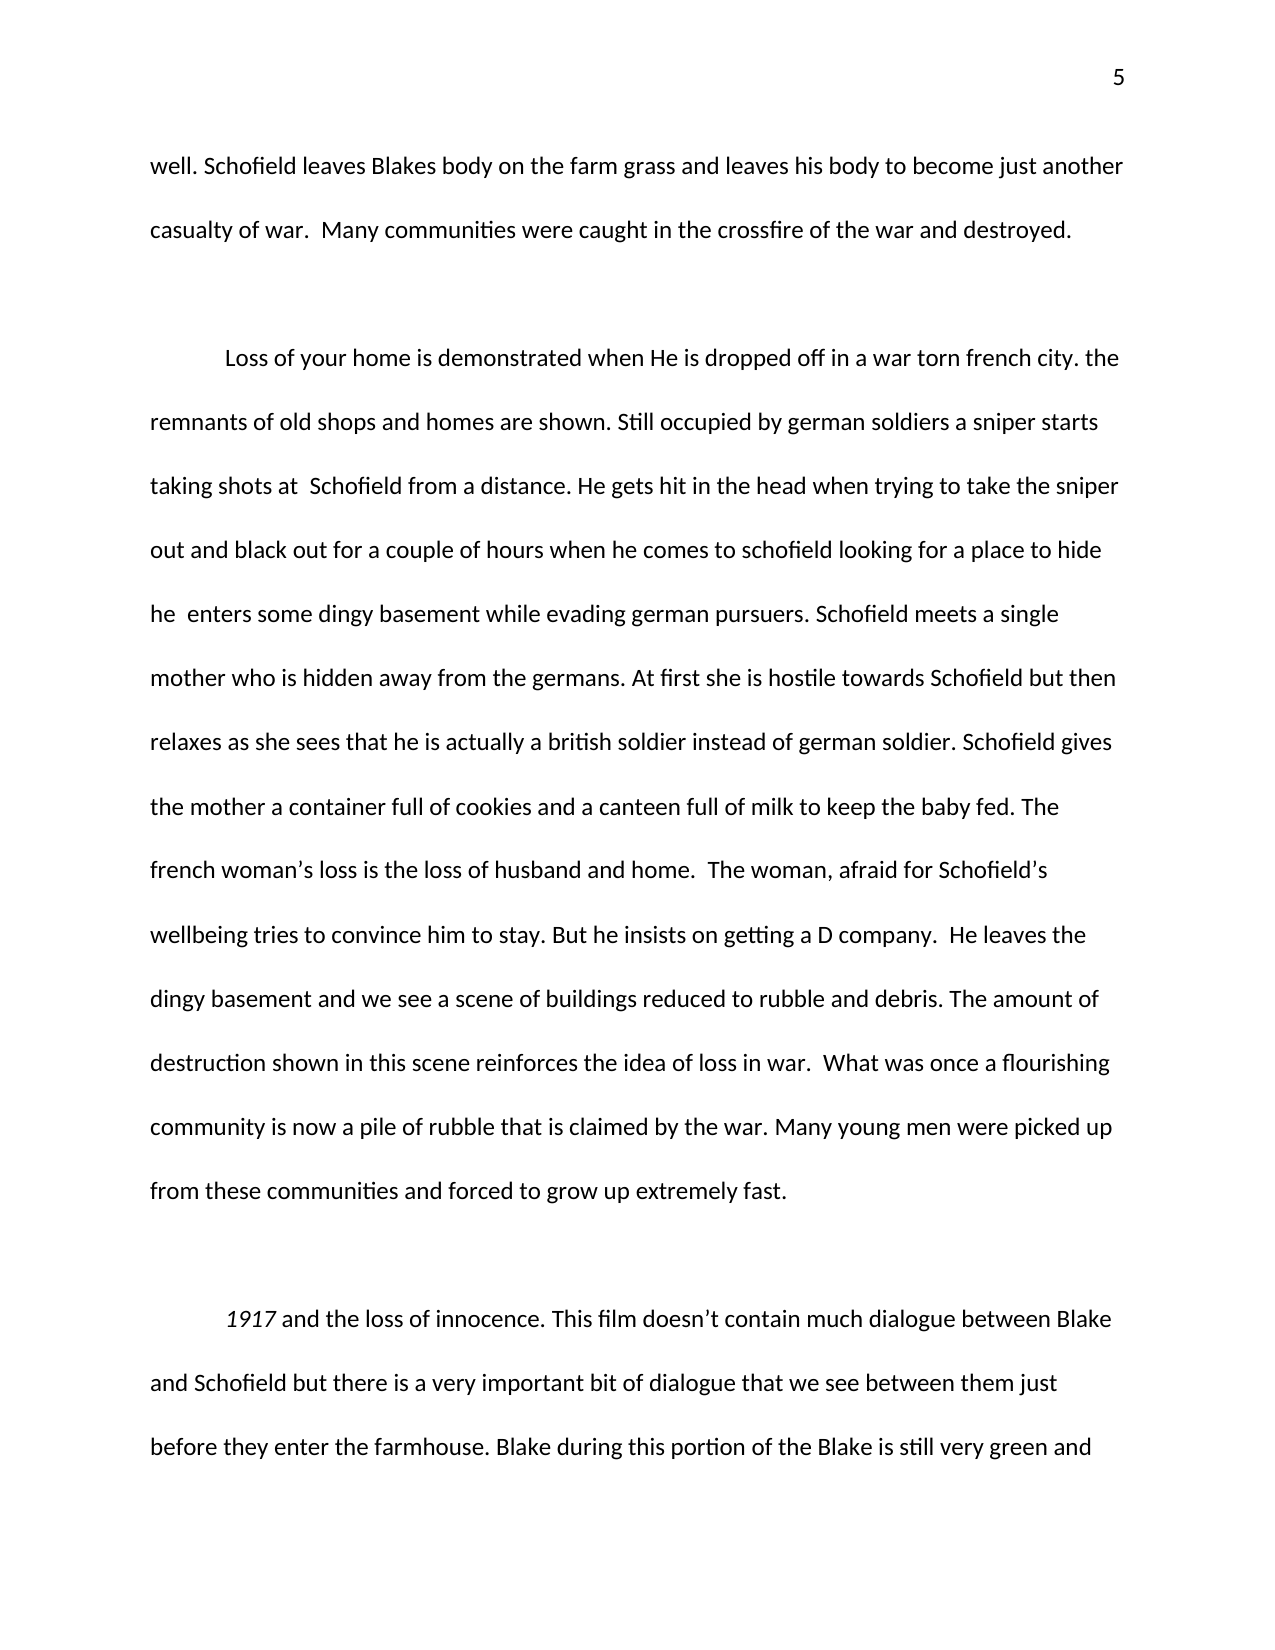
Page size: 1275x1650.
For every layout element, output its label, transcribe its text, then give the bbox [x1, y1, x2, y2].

text well. Schofield leaves Blakes body on the farm grass and leaves his body to become just another casualty of war. Many communities were caught in the crossfire of the war and destroyed. Loss of your home is demonstrated when He is dropped off in a war torn french city. the remnants of old shops and homes are shown. Still occupied by german soldiers a sniper starts taking shots at Schofield from a distance. He gets hit in the head when trying to take the sniper out and black out for a couple of hours when he comes to schofield looking for a place to hide he enters some dingy basement while evading german pursuers. Schofield meets a single mother who is hidden away from the germans. At first she is hostile towards Schofield but then relaxes as she sees that he is actually a british soldier instead of german soldier. Schofield gives the mother a container full of cookies and a canteen full of milk to keep the baby fed. The french woman’s loss is the loss of husband and home. The woman, afraid for Schofield’s wellbeing tries to convince him to stay. But he insists on getting a D company. He leaves the dingy basement and we see a scene of buildings reduced to rubble and debris. The amount of destruction shown in this scene reinforces the idea of loss in war. What was once a flourishing community is now a pile of rubble that is claimed by the war. Many young men were picked up from these communities and forced to grow up extremely fast. 1917 and the loss of innocence. This film doesn’t contain much dialogue between Blake and Schofield but there is a very important bit of dialogue that we see between them just before they enter the farmhouse. Blake during this portion of the Blake is still very green and [150, 150, 1125, 1462]
